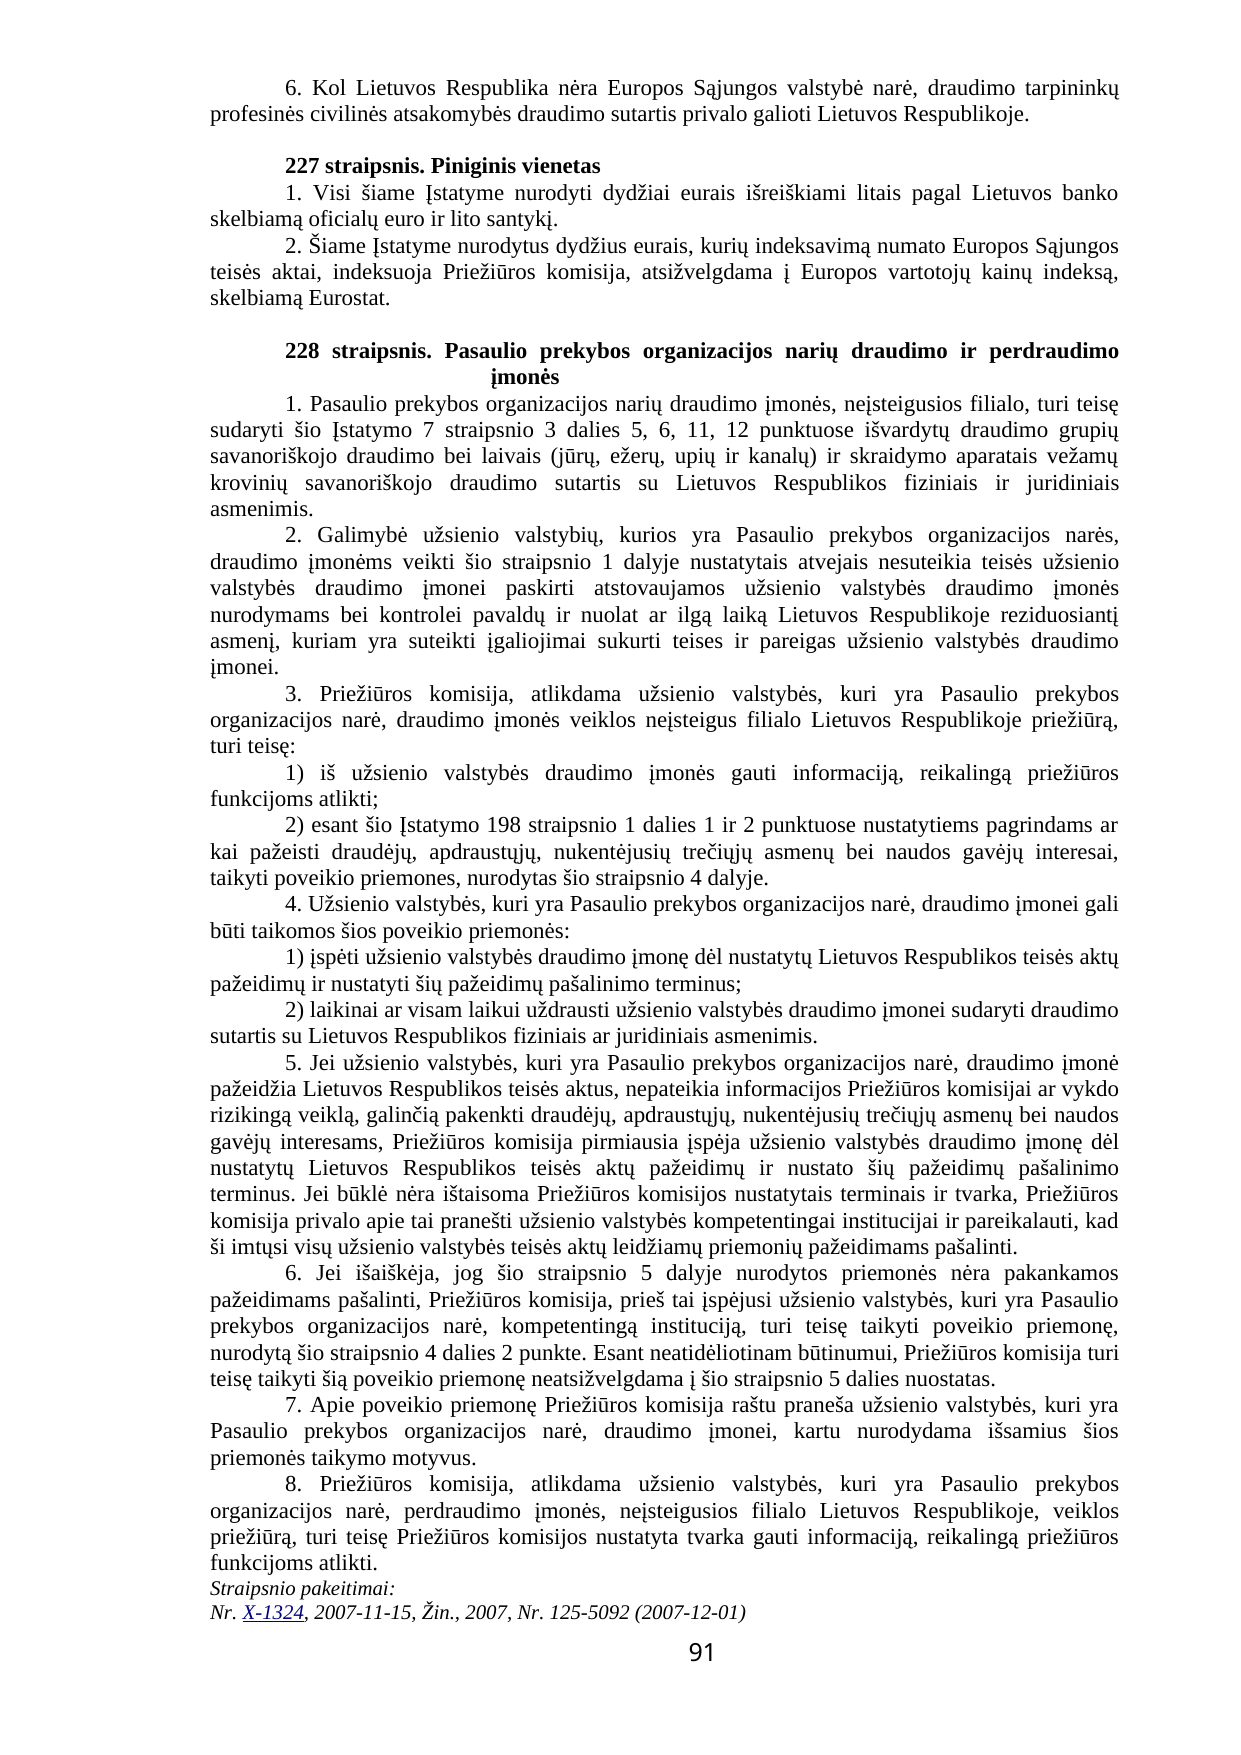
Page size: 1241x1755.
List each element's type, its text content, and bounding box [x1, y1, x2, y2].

text 1) iš užsienio valstybės draudimo įmonės gauti informaciją, reikalingą priežiūros funkcijoms atlikti; [210, 759, 1120, 811]
text 2) laikinai ar visam laikui uždrausti užsienio valstybės draudimo įmonei sudaryti draudimo sutartis su Lietuvos Respublikos fiziniais ar juridiniais asmenimis. [210, 996, 1120, 1049]
text 1. Pasaulio prekybos organizacijos narių draudimo įmonės, neįsteigusios filialo, turi teisę sudaryti šio Įstatymo 7 straipsnio 3 dalies 5, 6, 11, 12 punktuose išvardytų draudimo grupių savanoriškojo draudimo bei laivais (jūrų, ežerų, upių ir kanalų) ir skraidymo aparatais vežamų krovinių savanoriškojo draudimo sutartis su Lietuvos Respublikos fiziniais ir juridiniais asmenimis. [210, 390, 1120, 522]
text 1) įspėti užsienio valstybės draudimo įmonę dėl nustatytų Lietuvos Respublikos teisės aktų pažeidimų ir nustatyti šių pažeidimų pašalinimo terminus; [210, 943, 1120, 996]
text 6. Kol Lietuvos Respublika nėra Europos Sąjungos valstybė narė, draudimo tarpininkų profesinės civilinės atsakomybės draudimo sutartis privalo galioti Lietuvos Respublikoje. [210, 73, 1120, 126]
text Nr. X-1324, 2007-11-15, Žin., 2007, Nr. 125-5092 (2007-12-01) [210, 1600, 1120, 1624]
text 6. Jei išaiškėja, jog šio straipsnio 5 dalyje nurodytos priemonės nėra pakankamos pažeidimams pašalinti, Priežiūros komisija, prieš tai įspėjusi užsienio valstybės, kuri yra Pasaulio prekybos organizacijos narė, kompetentingą instituciją, turi teisę taikyti poveikio priemonę, nurodytą šio straipsnio 4 dalies 2 punkte. Esant neatidėliotinam būtinumui, Priežiūros komisija turi teisę taikyti šią poveikio priemonę neatsižvelgdama į šio straipsnio 5 dalies nuostatas. [210, 1259, 1120, 1391]
text 2. Galimybė užsienio valstybių, kurios yra Pasaulio prekybos organizacijos narės, draudimo įmonėms veikti šio straipsnio 1 dalyje nustatytais atvejais nesuteikia teisės užsienio valstybės draudimo įmonei paskirti atstovaujamos užsienio valstybės draudimo įmonės nurodymams bei kontrolei pavaldų ir nuolat ar ilgą laiką Lietuvos Respublikoje reziduosiantį asmenį, kuriam yra suteikti įgaliojimai sukurti teises ir pareigas užsienio valstybės draudimo įmonei. [210, 522, 1120, 680]
text 8. Priežiūros komisija, atlikdama užsienio valstybės, kuri yra Pasaulio prekybos organizacijos narė, perdraudimo įmonės, neįsteigusios filialo Lietuvos Respublikoje, veiklos priežiūrą, turi teisę Priežiūros komisijos nustatyta tvarka gauti informaciją, reikalingą priežiūros funkcijoms atlikti. [210, 1470, 1120, 1576]
text 227 straipsnis. Piniginis vienetas [210, 153, 1120, 179]
text 228 straipsnis. Pasaulio prekybos organizacijos narių draudimo ir perdraudimo įmonės [285, 337, 1120, 390]
text 2. Šiame Įstatyme nurodytus dydžius eurais, kurių indeksavimą numato Europos Sąjungos teisės aktai, indeksuoja Priežiūros komisija, atsižvelgdama į Europos vartotojų kainų indeksą, skelbiamą Eurostat. [210, 232, 1120, 311]
text 7. Apie poveikio priemonę Priežiūros komisija raštu praneša užsienio valstybės, kuri yra Pasaulio prekybos organizacijos narė, draudimo įmonei, kartu nurodydama išsamius šios priemonės taikymo motyvus. [210, 1391, 1120, 1470]
text Straipsnio pakeitimai: [210, 1576, 1120, 1600]
text 2) esant šio Įstatymo 198 straipsnio 1 dalies 1 ir 2 punktuose nustatytiems pagrindams ar kai pažeisti draudėjų, apdraustųjų, nukentėjusių trečiųjų asmenų bei naudos gavėjų interesai, taikyti poveikio priemones, nurodytas šio straipsnio 4 dalyje. [210, 811, 1120, 891]
text 3. Priežiūros komisija, atlikdama užsienio valstybės, kuri yra Pasaulio prekybos organizacijos narė, draudimo įmonės veiklos neįsteigus filialo Lietuvos Respublikoje priežiūrą, turi teisę: [210, 680, 1120, 759]
text 5. Jei užsienio valstybės, kuri yra Pasaulio prekybos organizacijos narė, draudimo įmonė pažeidžia Lietuvos Respublikos teisės aktus, nepateikia informacijos Priežiūros komisijai ar vykdo rizikingą veiklą, galinčią pakenkti draudėjų, apdraustųjų, nukentėjusių trečiųjų asmenų bei naudos gavėjų interesams, Priežiūros komisija pirmiausia įspėja užsienio valstybės draudimo įmonę dėl nustatytų Lietuvos Respublikos teisės aktų pažeidimų ir nustato šių pažeidimų pašalinimo terminus. Jei būklė nėra ištaisoma Priežiūros komisijos nustatytais terminais ir tvarka, Priežiūros komisija privalo apie tai pranešti užsienio valstybės kompetentingai institucijai ir pareikalauti, kad ši imtųsi visų užsienio valstybės teisės aktų leidžiamų priemonių pažeidimams pašalinti. [210, 1049, 1120, 1259]
text 4. Užsienio valstybės, kuri yra Pasaulio prekybos organizacijos narė, draudimo įmonei gali būti taikomos šios poveikio priemonės: [210, 891, 1120, 943]
text 1. Visi šiame Įstatyme nurodyti dydžiai eurais išreiškiami litais pagal Lietuvos banko skelbiamą oficialų euro ir lito santykį. [210, 179, 1120, 232]
